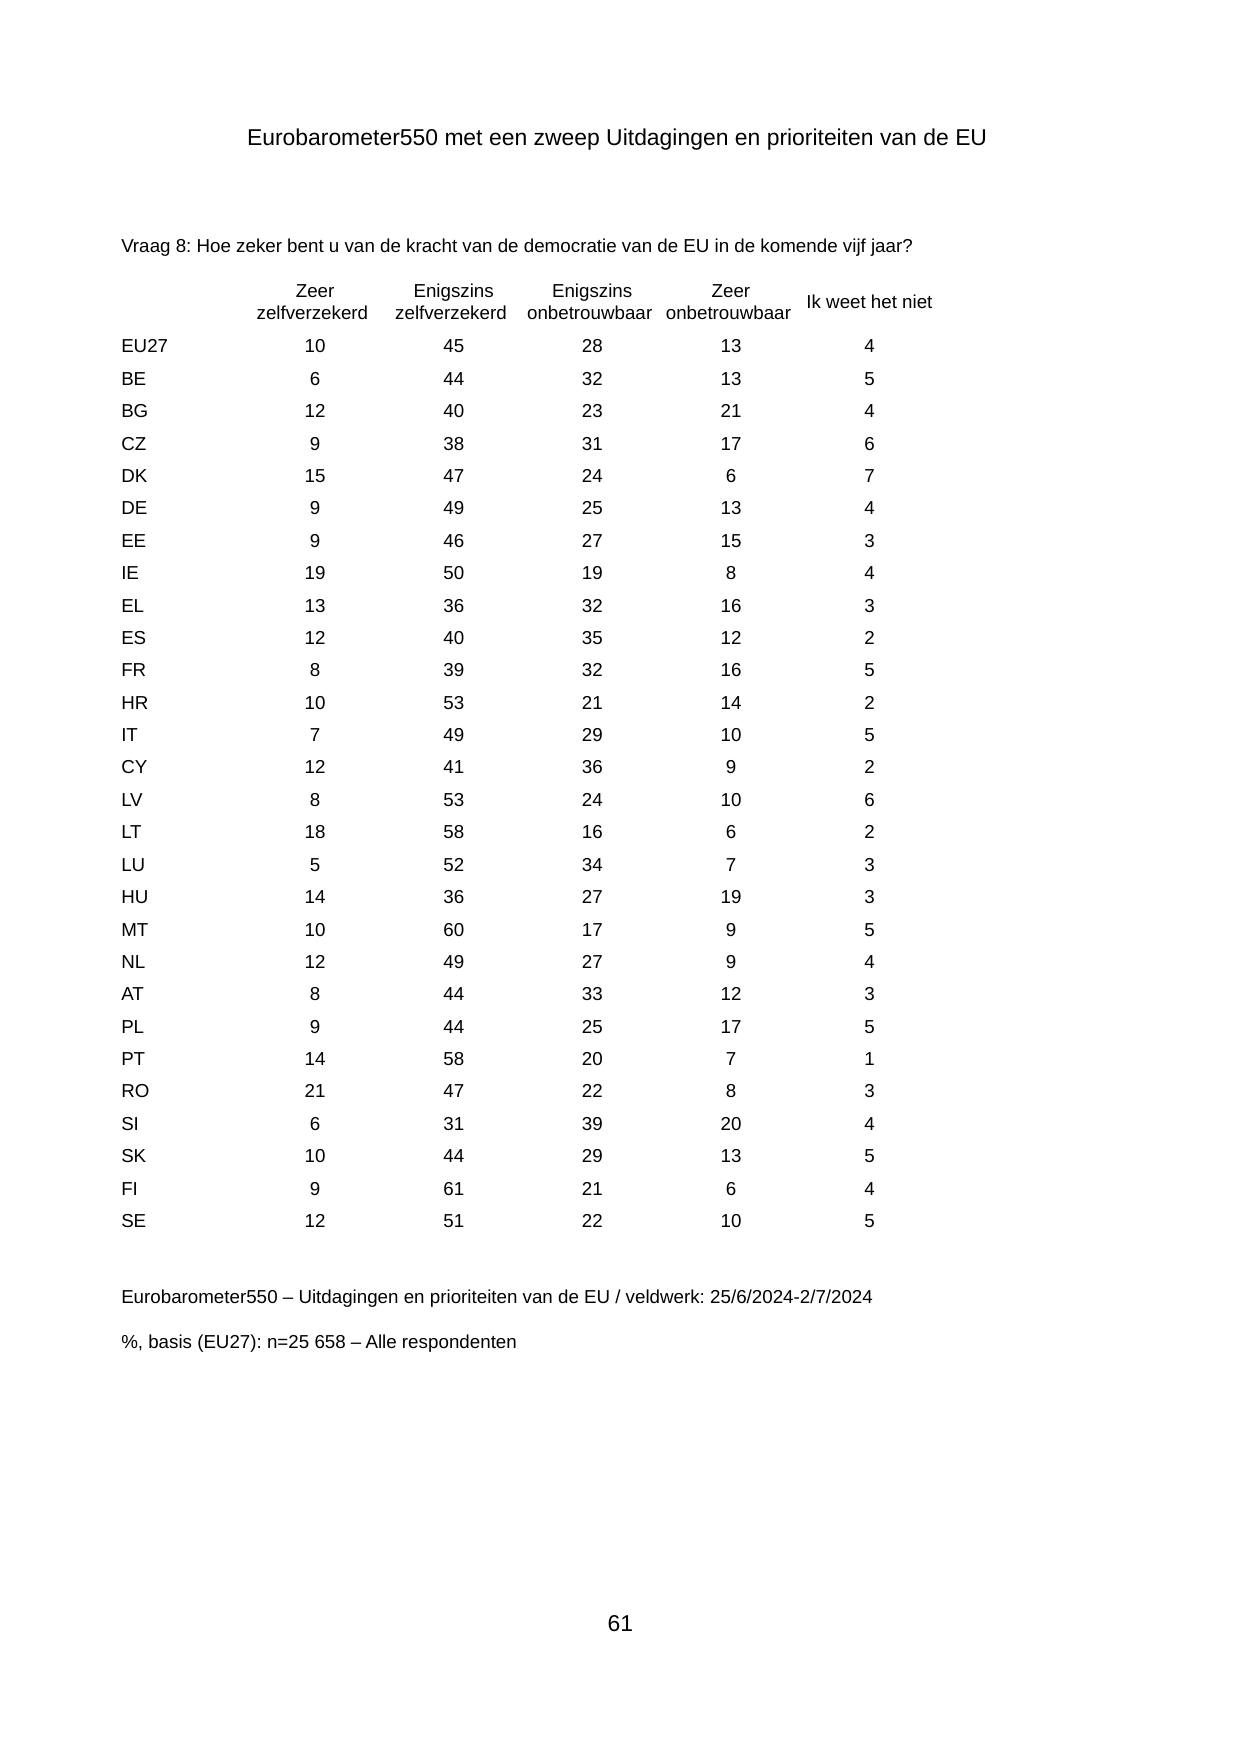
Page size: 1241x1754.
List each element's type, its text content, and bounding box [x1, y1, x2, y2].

table_cell 9 [661, 945, 800, 978]
table_cell 8 [661, 1075, 800, 1107]
table_cell 16 [661, 589, 800, 621]
table_cell [182, 1043, 245, 1075]
table_cell 2 [800, 686, 939, 718]
table_cell 35 [523, 621, 661, 654]
table_cell DE [118, 492, 182, 524]
table_cell 5 [800, 654, 939, 686]
table_cell 22 [523, 1075, 661, 1107]
table_cell 49 [384, 492, 523, 524]
table_cell 7 [661, 848, 800, 881]
table_cell 12 [661, 978, 800, 1010]
table_cell 5 [800, 1205, 939, 1237]
table_cell 8 [245, 978, 384, 1010]
table_cell IE [118, 557, 182, 589]
table_cell 9 [661, 751, 800, 783]
table_cell 9 [661, 913, 800, 945]
table_cell 5 [245, 848, 384, 881]
table_cell 1 [800, 1043, 939, 1075]
table_cell %, basis (EU27): n=25 658 – Alle respondenten [118, 1325, 939, 1357]
table_cell 44 [384, 1140, 523, 1172]
table_cell 12 [245, 621, 384, 654]
table_cell 31 [523, 427, 661, 459]
table_cell 13 [661, 1140, 800, 1172]
table_cell MT [118, 913, 182, 945]
table_cell 5 [800, 1140, 939, 1172]
table_cell 7 [800, 459, 939, 492]
table_cell 46 [384, 524, 523, 557]
table_cell [182, 913, 245, 945]
table_cell 36 [523, 751, 661, 783]
table_cell [182, 686, 245, 718]
table_cell [182, 1107, 245, 1140]
table_cell Zeer onbetrouwbaar [661, 274, 800, 330]
table_cell 17 [661, 1010, 800, 1042]
table_cell 12 [245, 945, 384, 978]
table_cell 40 [384, 395, 523, 427]
table_cell Enigszins zelfverzekerd [384, 274, 523, 330]
table_cell 7 [661, 1043, 800, 1075]
table_cell 6 [661, 816, 800, 848]
table_cell 16 [523, 816, 661, 848]
table_cell BG [118, 395, 182, 427]
table_cell 2 [800, 816, 939, 848]
table_header Vraag 8: Hoe zeker bent u van de kracht van de democratie van de EU in de komende vijf jaar? [118, 218, 939, 274]
table_cell 3 [800, 1075, 939, 1107]
table_cell [384, 1237, 523, 1269]
table_cell 44 [384, 1010, 523, 1042]
table_cell 4 [800, 1107, 939, 1140]
table_cell 32 [523, 362, 661, 394]
table_cell 5 [800, 362, 939, 394]
table_cell EL [118, 589, 182, 621]
table_cell 24 [523, 783, 661, 816]
table_cell 51 [384, 1205, 523, 1237]
table_cell 10 [245, 1140, 384, 1172]
table_cell 53 [384, 783, 523, 816]
table_cell 6 [800, 783, 939, 816]
table_cell 9 [245, 524, 384, 557]
table_cell LU [118, 848, 182, 881]
table_cell 44 [384, 362, 523, 394]
table_cell 10 [661, 783, 800, 816]
table_cell 4 [800, 330, 939, 362]
table_cell 14 [661, 686, 800, 718]
table_cell 27 [523, 945, 661, 978]
table_cell LT [118, 816, 182, 848]
table_cell 9 [245, 1010, 384, 1042]
table_cell HU [118, 881, 182, 913]
table_cell [800, 1237, 939, 1269]
table_cell 19 [245, 557, 384, 589]
table_cell 7 [245, 719, 384, 751]
table_cell [182, 1140, 245, 1172]
table_cell Zeer zelfverzekerd [245, 274, 384, 330]
table_cell 21 [661, 395, 800, 427]
table_cell [182, 589, 245, 621]
table_cell 6 [245, 362, 384, 394]
table_cell [182, 362, 245, 394]
table_cell 3 [800, 589, 939, 621]
table_cell 15 [661, 524, 800, 557]
table_cell 25 [523, 492, 661, 524]
table_cell [182, 719, 245, 751]
table_cell 12 [245, 751, 384, 783]
table_cell 40 [384, 621, 523, 654]
table_cell Ik weet het niet [800, 274, 939, 330]
table_cell [245, 1237, 384, 1269]
table_cell 27 [523, 881, 661, 913]
table_cell EE [118, 524, 182, 557]
table_cell CY [118, 751, 182, 783]
table_cell 24 [523, 459, 661, 492]
table_cell 61 [384, 1172, 523, 1204]
table_cell 39 [523, 1107, 661, 1140]
table_cell 6 [800, 427, 939, 459]
table_cell 19 [523, 557, 661, 589]
table_cell 15 [245, 459, 384, 492]
table_cell [182, 492, 245, 524]
table_cell NL [118, 945, 182, 978]
table_cell 12 [245, 1205, 384, 1237]
table_cell Eurobarometer550 – Uitdagingen en prioriteiten van de EU / veldwerk: 25/6/2024-2/7/2024 [118, 1269, 939, 1325]
table_cell SE [118, 1205, 182, 1237]
table_cell 17 [523, 913, 661, 945]
table_cell 4 [800, 945, 939, 978]
table_cell LV [118, 783, 182, 816]
table_cell 14 [245, 1043, 384, 1075]
table_cell [182, 1205, 245, 1237]
table_cell DK [118, 459, 182, 492]
table_cell HR [118, 686, 182, 718]
table_cell 9 [245, 1172, 384, 1204]
table_cell EU27 [118, 330, 182, 362]
table_cell 60 [384, 913, 523, 945]
table_cell PL [118, 1010, 182, 1042]
table_cell [661, 1237, 800, 1269]
table_cell 3 [800, 978, 939, 1010]
table_cell 23 [523, 395, 661, 427]
table_cell 4 [800, 557, 939, 589]
table_cell BE [118, 362, 182, 394]
table_cell 4 [800, 1172, 939, 1204]
table_cell FR [118, 654, 182, 686]
table_cell 39 [384, 654, 523, 686]
table_cell 32 [523, 589, 661, 621]
table_cell [182, 330, 245, 362]
table_cell 36 [384, 589, 523, 621]
table_cell 31 [384, 1107, 523, 1140]
table_cell 6 [661, 1172, 800, 1204]
table_cell [182, 816, 245, 848]
table_cell 16 [661, 654, 800, 686]
table_cell AT [118, 978, 182, 1010]
table_cell PT [118, 1043, 182, 1075]
table_cell [182, 1075, 245, 1107]
table_cell SI [118, 1107, 182, 1140]
table_cell 47 [384, 1075, 523, 1107]
table_cell 10 [661, 719, 800, 751]
table_cell RO [118, 1075, 182, 1107]
table_cell [182, 524, 245, 557]
table_cell IT [118, 719, 182, 751]
table_cell [182, 427, 245, 459]
table_cell 20 [661, 1107, 800, 1140]
table_cell [182, 978, 245, 1010]
table_cell 29 [523, 1140, 661, 1172]
table_cell 50 [384, 557, 523, 589]
table_cell 32 [523, 654, 661, 686]
table_cell 9 [245, 427, 384, 459]
table_cell [182, 881, 245, 913]
table_cell 10 [245, 686, 384, 718]
table_cell 2 [800, 751, 939, 783]
table_cell 17 [661, 427, 800, 459]
table_cell 5 [800, 913, 939, 945]
table_cell [182, 783, 245, 816]
table_cell 49 [384, 945, 523, 978]
table_cell 8 [245, 654, 384, 686]
table_cell 4 [800, 395, 939, 427]
table_cell 12 [661, 621, 800, 654]
table_cell [182, 654, 245, 686]
table_cell 47 [384, 459, 523, 492]
table_cell 45 [384, 330, 523, 362]
table_cell [182, 848, 245, 881]
table_cell 3 [800, 524, 939, 557]
table_cell 58 [384, 1043, 523, 1075]
table_cell 29 [523, 719, 661, 751]
table_cell 34 [523, 848, 661, 881]
table_cell FI [118, 1172, 182, 1204]
table_cell [182, 459, 245, 492]
table_cell [182, 1237, 245, 1269]
table_cell 20 [523, 1043, 661, 1075]
table_cell 21 [523, 1172, 661, 1204]
table_cell 13 [661, 492, 800, 524]
table_cell [182, 395, 245, 427]
table_cell 38 [384, 427, 523, 459]
table_cell [182, 751, 245, 783]
table_cell 58 [384, 816, 523, 848]
table_cell 10 [245, 330, 384, 362]
table_cell 13 [661, 362, 800, 394]
table_cell 52 [384, 848, 523, 881]
table_cell [182, 945, 245, 978]
table_cell 12 [245, 395, 384, 427]
table_cell 28 [523, 330, 661, 362]
table_cell 21 [245, 1075, 384, 1107]
table_cell 41 [384, 751, 523, 783]
table_cell 14 [245, 881, 384, 913]
table_cell [118, 1237, 182, 1269]
table_cell 9 [245, 492, 384, 524]
table_cell [182, 621, 245, 654]
table_cell 36 [384, 881, 523, 913]
table_cell 18 [245, 816, 384, 848]
table_cell 6 [245, 1107, 384, 1140]
table_cell 5 [800, 1010, 939, 1042]
table_cell 3 [800, 848, 939, 881]
table_cell 33 [523, 978, 661, 1010]
table_cell [182, 1010, 245, 1042]
table_cell [182, 274, 245, 330]
table_cell [182, 557, 245, 589]
table_cell 13 [661, 330, 800, 362]
table_cell 53 [384, 686, 523, 718]
table_cell [523, 1237, 661, 1269]
table_cell 10 [661, 1205, 800, 1237]
table_cell 27 [523, 524, 661, 557]
table_cell SK [118, 1140, 182, 1172]
table_cell 21 [523, 686, 661, 718]
table_cell 8 [245, 783, 384, 816]
table_cell 25 [523, 1010, 661, 1042]
table_cell 4 [800, 492, 939, 524]
table_cell 6 [661, 459, 800, 492]
table_cell 2 [800, 621, 939, 654]
table_cell 10 [245, 913, 384, 945]
table_cell 13 [245, 589, 384, 621]
table_cell 44 [384, 978, 523, 1010]
table_cell 5 [800, 719, 939, 751]
table_cell Enigszins onbetrouwbaar [523, 274, 661, 330]
table_cell [182, 1172, 245, 1204]
table_cell 49 [384, 719, 523, 751]
table_cell 3 [800, 881, 939, 913]
table_cell ES [118, 621, 182, 654]
table_cell [118, 274, 182, 330]
table_cell 22 [523, 1205, 661, 1237]
table_cell 8 [661, 557, 800, 589]
table_cell 19 [661, 881, 800, 913]
table_cell CZ [118, 427, 182, 459]
